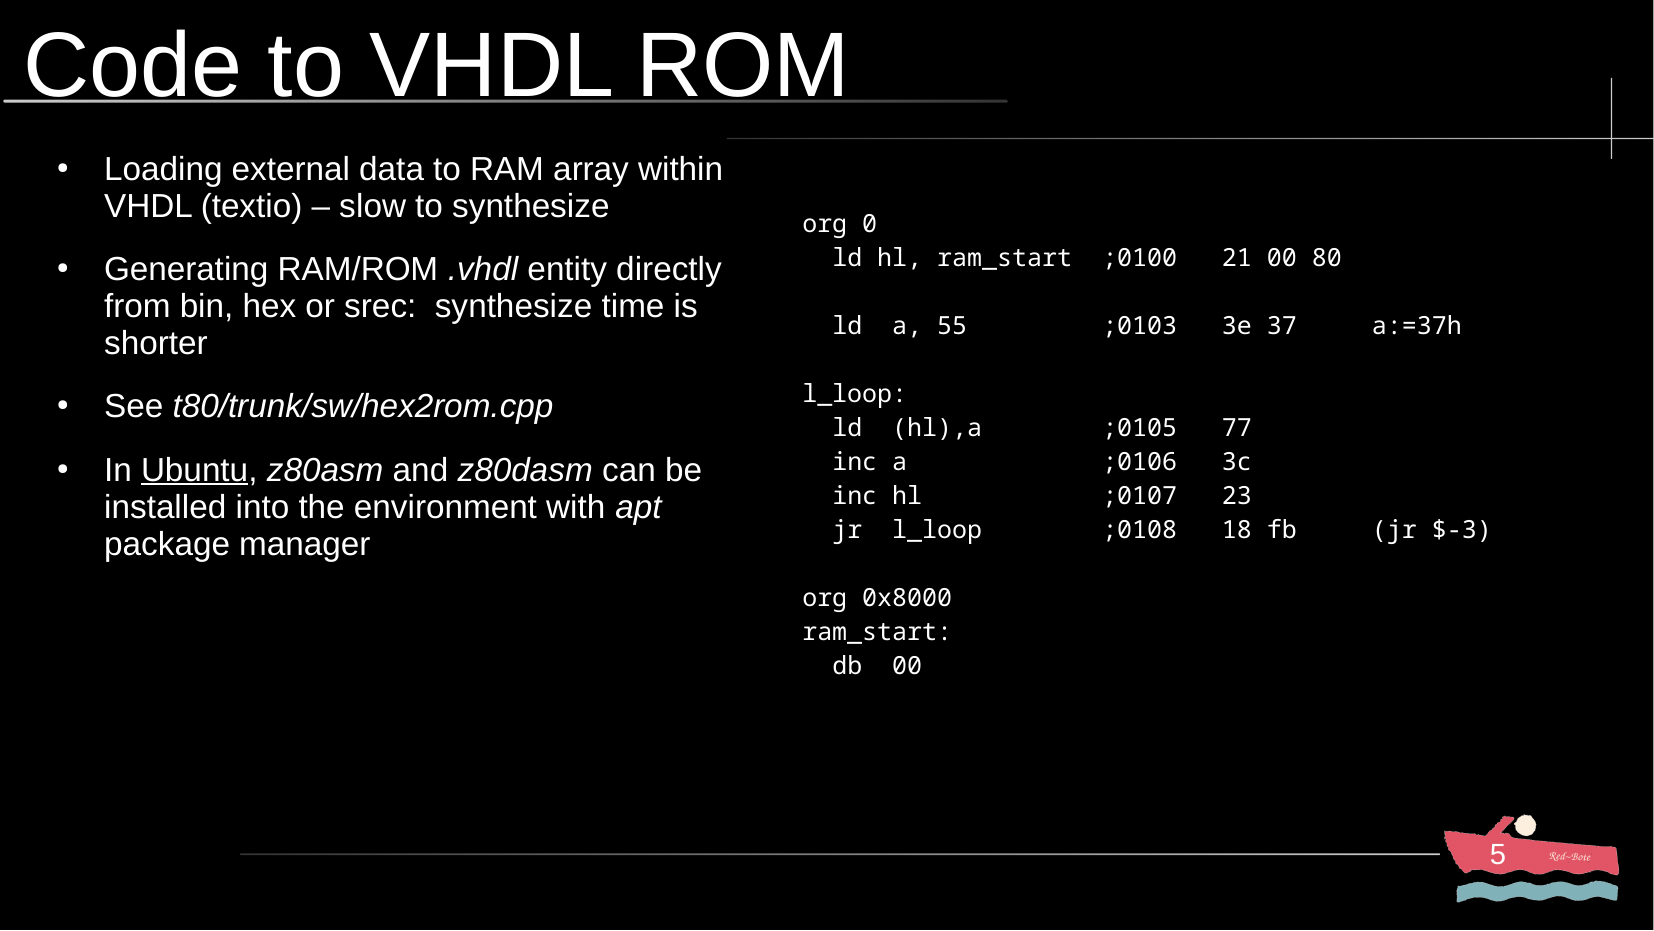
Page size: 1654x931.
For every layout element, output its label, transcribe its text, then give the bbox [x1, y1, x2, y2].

list Loading external data to RAM array within VHDL (textio) – slow to synthesize Generating RAM/ROM .vhdl entity directly from bin, hex or srec: synthesize time is shorter See t80/trunk/sw/hex2rom.cpp In Ubuntu, z80asm and z80dasm can be installed into the environment with apt package manager [41, 150, 751, 563]
title Code to VHDL ROM [23, 11, 1589, 119]
text_box org 0 ld hl, ram_start ;0100 21 00 80 ld a, 55 ;0103 3e 37 a:=37h l_loop: ld (hl),a ;0105 77 inc a ;0106 3c inc hl ;0107 23 jr l_loop ;0108 18 fb (jr $-3) org 0x8000 ram_start: db 00 [787, 197, 1538, 563]
picture [1440, 807, 1625, 908]
